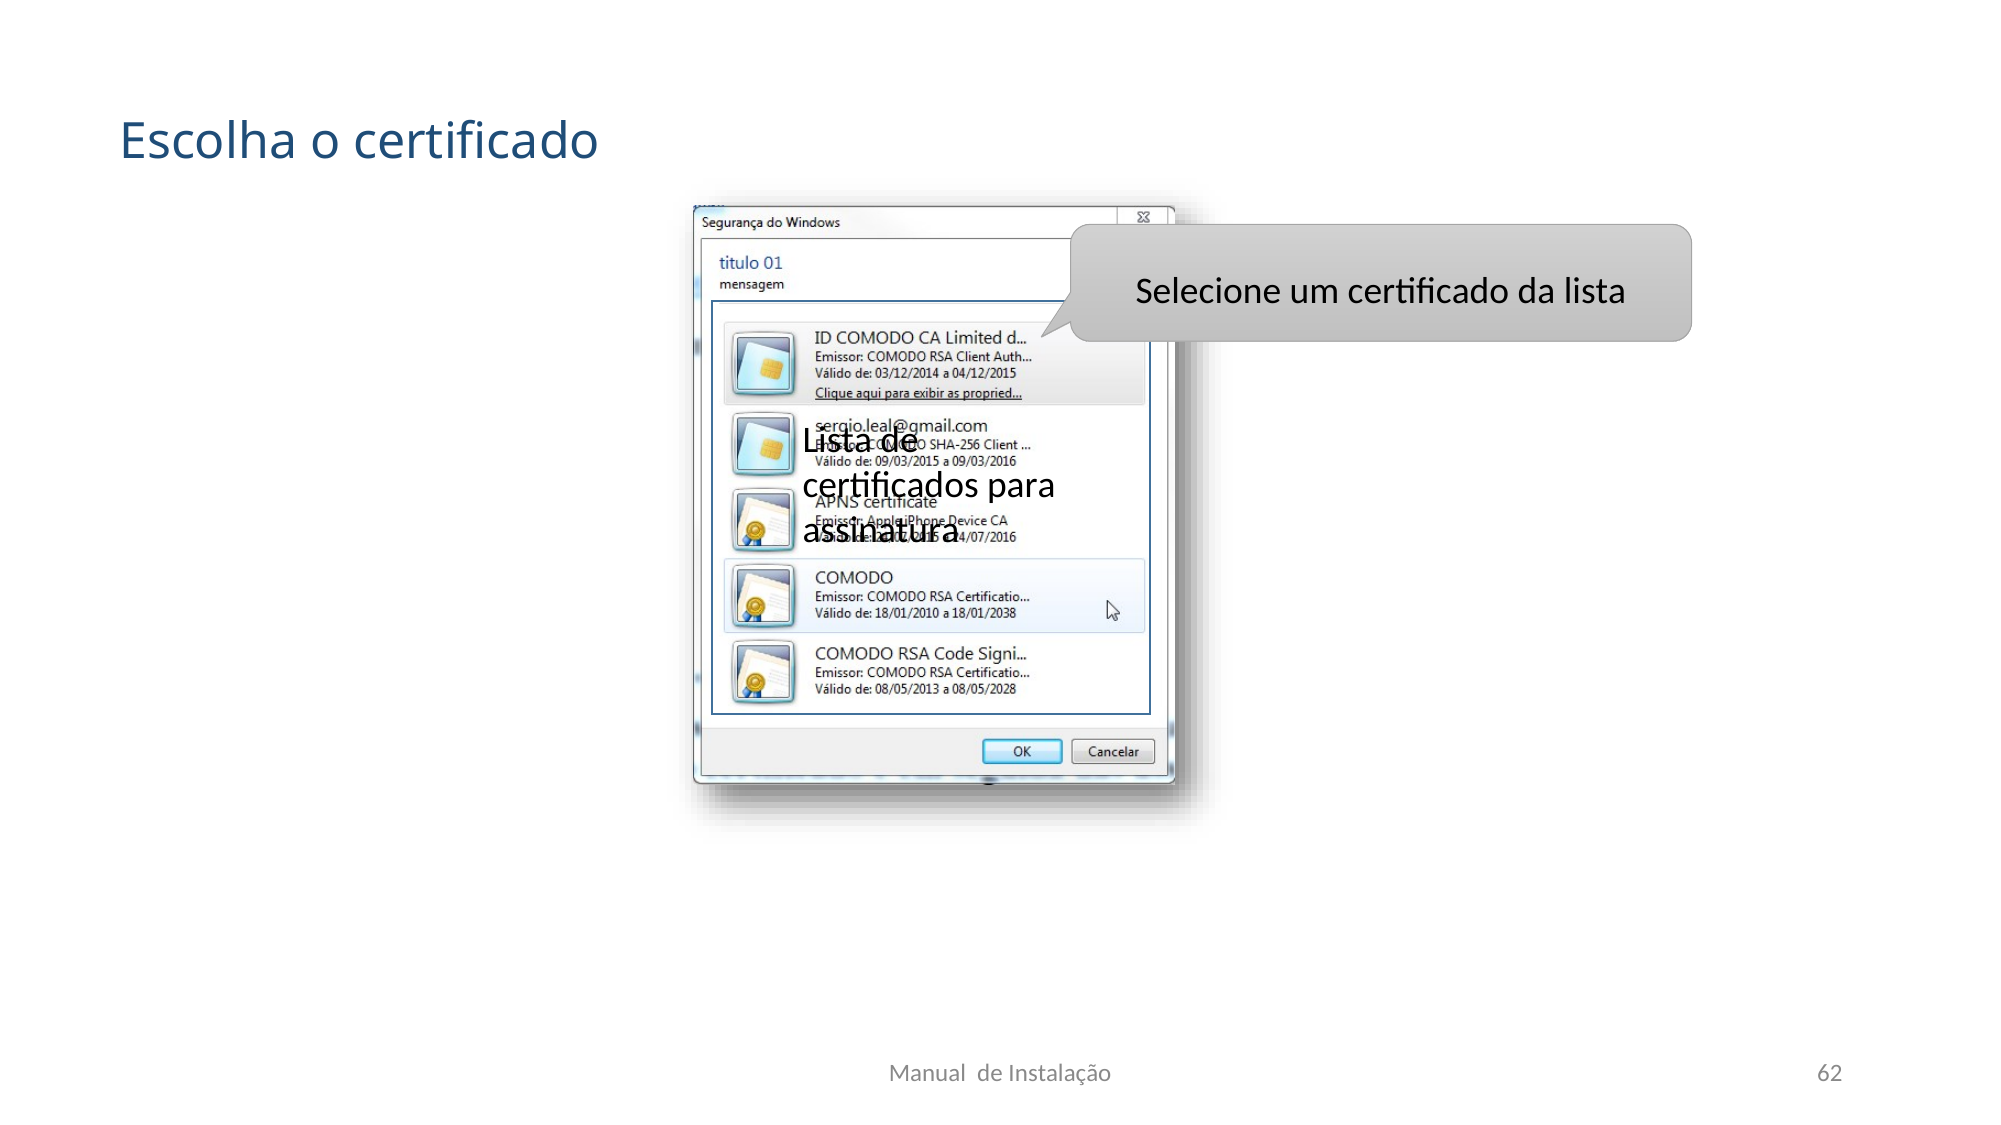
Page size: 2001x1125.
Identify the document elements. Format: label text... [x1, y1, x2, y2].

subtitle Escolha o certificado [119, 106, 1842, 174]
